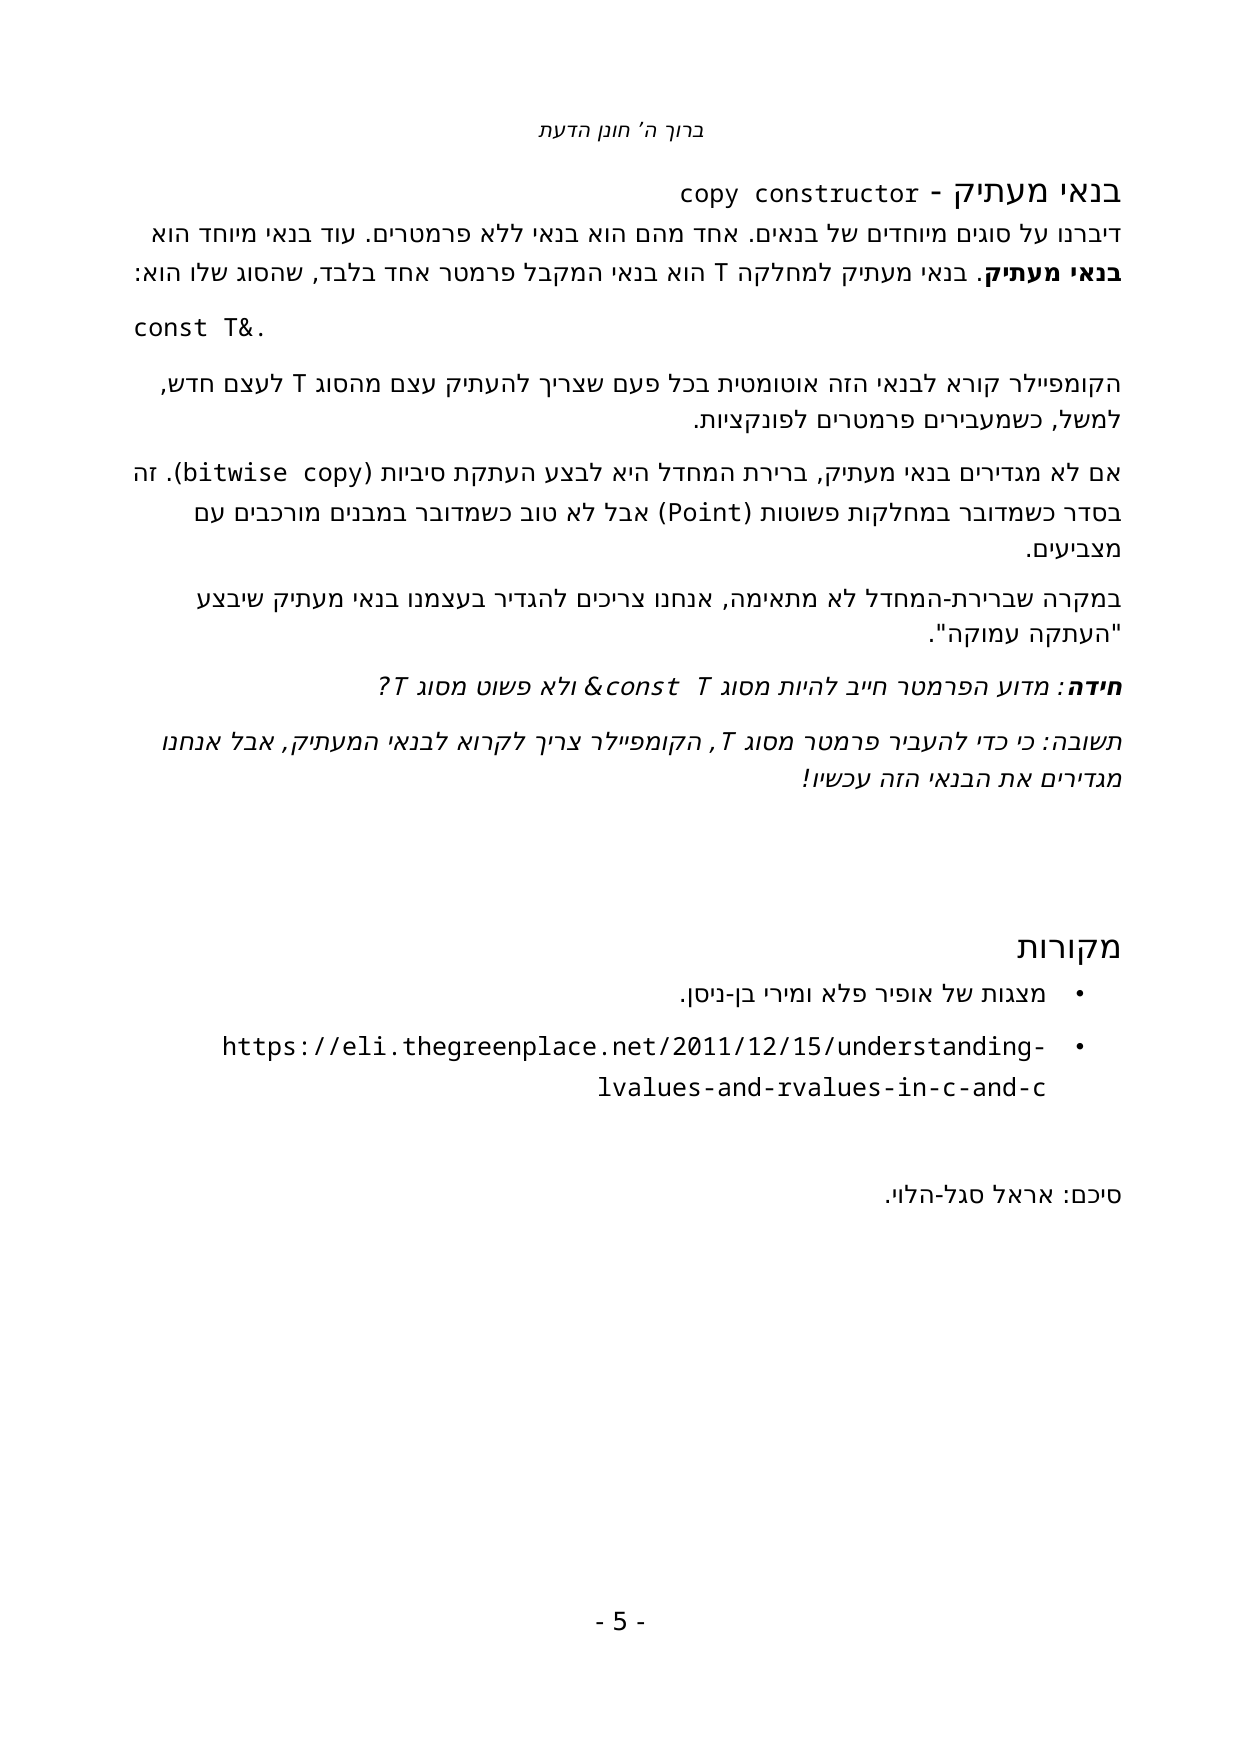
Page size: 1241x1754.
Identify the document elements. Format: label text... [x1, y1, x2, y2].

subtitle מקורות [118, 928, 1122, 967]
text תשובה: כי כדי להעביר פרמטר מסוג T, הקומפיילר צריך לקרוא לבנאי המעתיק, אבל אנחנו מגדירים את הבנאי הזה עכשיו! [118, 724, 1122, 793]
text אם לא מגדירים בנאי מעתיק, ברירת המחדל היא לבצע העתקת סיביות (bitwise copy). זה בסדר כשמדובר במחלקות פשוטות (Point) אבל לא טוב כשמדובר במבנים מורכבים עם מצביעים. [118, 455, 1122, 564]
subtitle בנאי מעתיק - copy constructor [118, 172, 1122, 211]
text const T&. [118, 310, 1122, 344]
text הקומפיילר קורא לבנאי הזה אוטומטית בכל פעם שצריך להעתיק עצם מהסוג T לעצם חדש, למשל, כשמעבירים פרמטרים לפונקציות. [118, 365, 1122, 434]
text חידה: מדוע הפרמטר חייב להיות מסוג const T& ולא פשוט מסוג T? [118, 669, 1122, 703]
list מצגות של אופיר פלא ומירי בן-ניסן. [118, 979, 1084, 1008]
list https://eli.thegreenplace.net/2011/12/15/understanding-lvalues-and-rvalues-in-c-and-c [118, 1029, 1084, 1104]
text סיכם: אראל סגל-הלוי. [118, 1181, 1122, 1210]
text במקרה שברירת-המחדל לא מתאימה, אנחנו צריכים להגדיר בעצמנו בנאי מעתיק שיבצע "העתקה עמוקה". [118, 584, 1122, 648]
text דיברנו על סוגים מיוחדים של בנאים. אחד מהם הוא בנאי ללא פרמטרים. עוד בנאי מיוחד הוא בנאי מעתיק. בנאי מעתיק למחלקה T הוא בנאי המקבל פרמטר אחד בלבד, שהסוג שלו הוא: [118, 219, 1122, 288]
